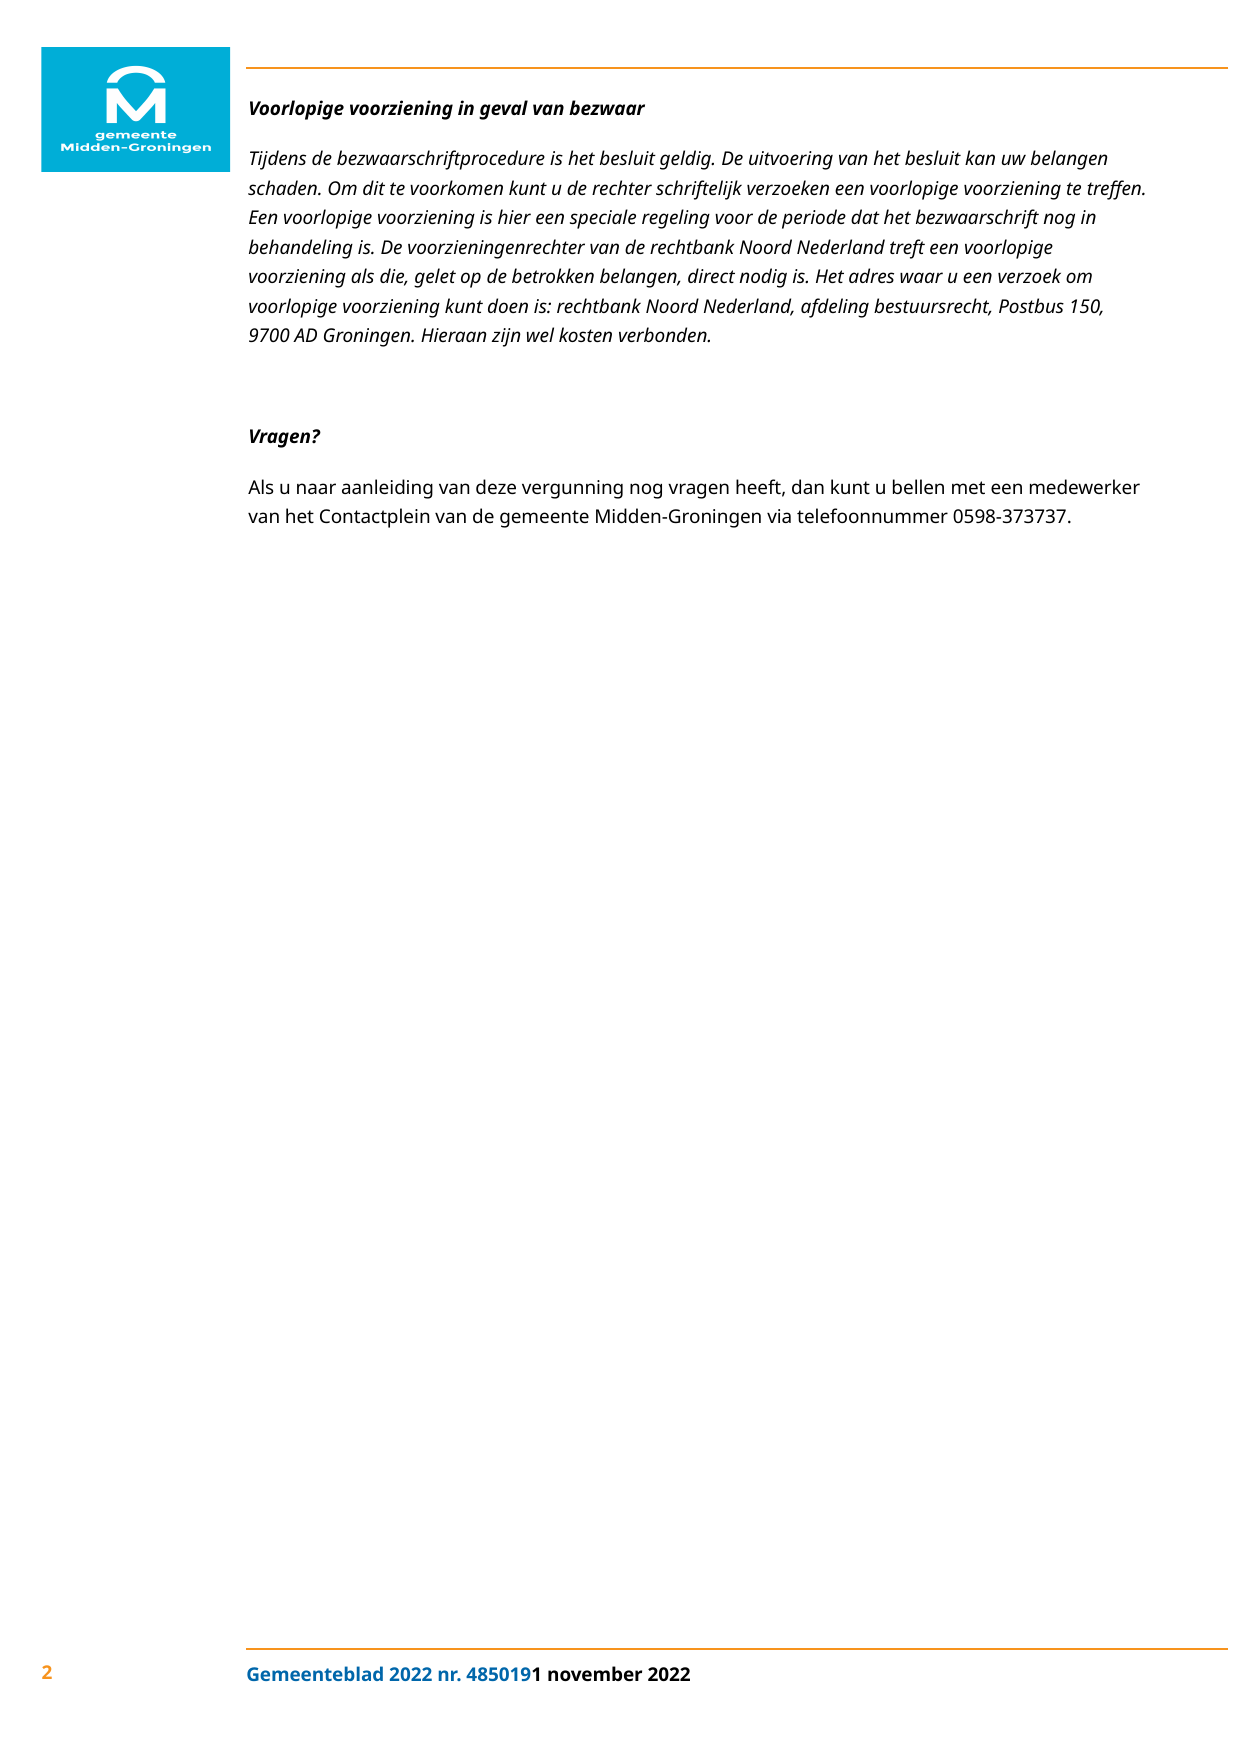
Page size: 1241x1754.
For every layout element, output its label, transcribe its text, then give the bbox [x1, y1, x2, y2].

picture [107, 89, 165, 122]
text Tijdens de bezwaarschriftprocedure is het besluit geldig. De uitvoering van het besluit kan uw belangen schaden. Om dit te voorkomen kunt u de rechter schriftelijk verzoeken een voorlopige voorziening te treffen. Een voorlopige voorziening is hier een speciale regeling voor de periode dat het bezwaarschrift nog in behandeling is. De voorzieningenrechter van de rechtbank Noord Nederland treft een voorlopige voorziening als die, gelet op de betrokken belangen, direct nodig is. Het adres waar u een verzoek om voorlopige voorziening kunt doen is: rechtbank Noord Nederland, afdeling bestuursrecht, Postbus 150, 9700 AD Groningen. Hieraan zijn wel kosten verbonden. [248, 145, 1152, 348]
text Voorlopige voorziening in geval van bezwaar [248, 95, 1152, 121]
picture [108, 66, 164, 82]
picture [184, 146, 190, 153]
text Als u naar aanleiding van deze vergunning nog vragen heeft, dan kunt u bellen met een medewerker van het Contactplein van de gemeente Midden-Groningen via telefoonnummer 0598-373737. [248, 474, 1152, 529]
text Vragen? [248, 423, 1152, 449]
